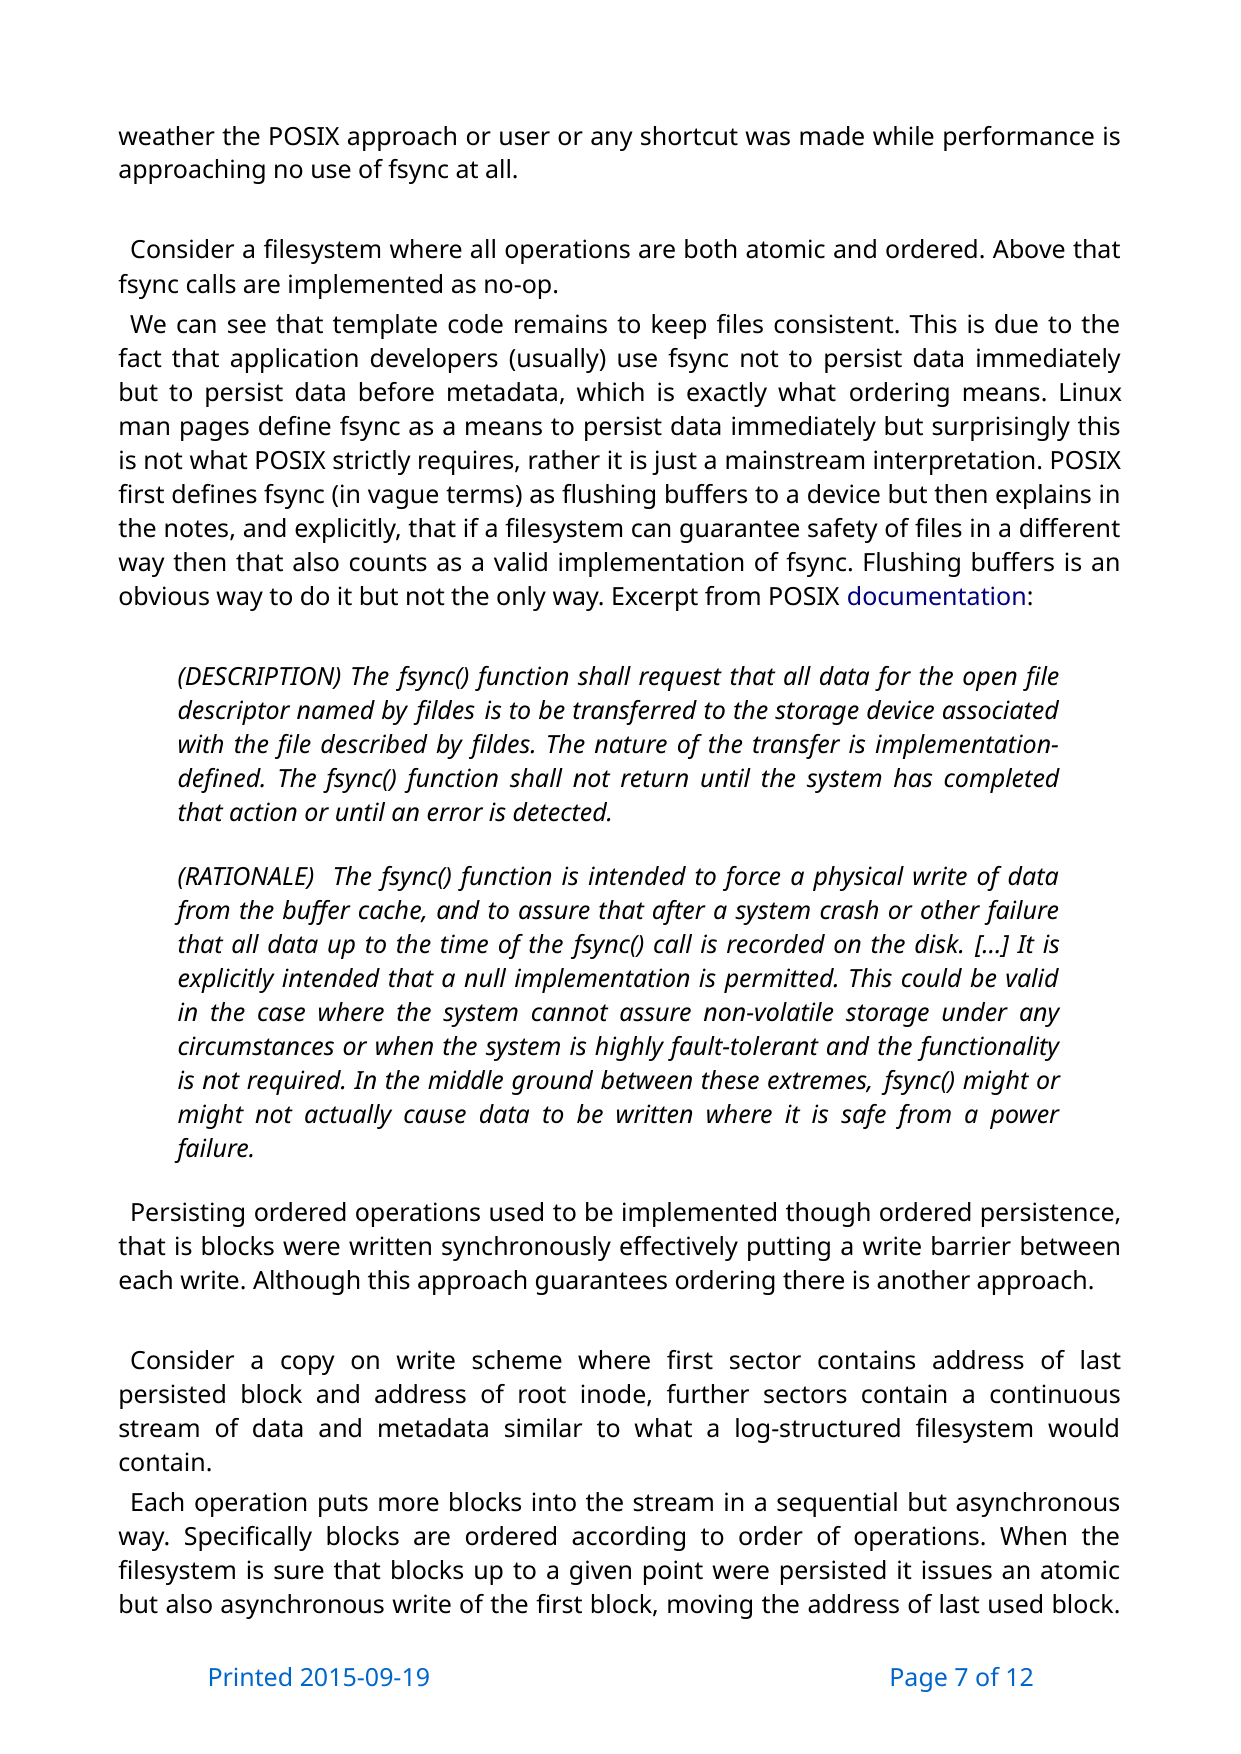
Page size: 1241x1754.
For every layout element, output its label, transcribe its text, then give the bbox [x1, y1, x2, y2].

text (DESCRIPTION) The fsync() function shall request that all data for the open file descriptor named by fildes is to be transferred to the storage device associated with the file described by fildes. The nature of the transfer is implementation-defined. The fsync() function shall not return until the system has completed that action or until an error is detected. [177, 659, 1063, 829]
text We can see that template code remains to keep files consistent. This is due to the fact that application developers (usually) use fsync not to persist data immediately but to persist data before metadata, which is exactly what ordering means. Linux man pages define fsync as a means to persist data immediately but surprisingly this is not what POSIX strictly requires, rather it is just a mainstream interpretation. POSIX first defines fsync (in vague terms) as flushing buffers to a device but then explains in the notes, and explicitly, that if a filesystem can guarantee safety of files in a different way then that also counts as a valid implementation of fsync. Flushing buffers is an obvious way to do it but not the only way. Excerpt from POSIX documentation: [118, 306, 1122, 613]
text Consider a filesystem where all operations are both atomic and ordered. Above that fsync calls are implemented as no-op. [118, 232, 1122, 300]
text Each operation puts more blocks into the stream in a sequential but asynchronous way. Specifically blocks are ordered according to order of operations. When the filesystem is sure that blocks up to a given point were persisted it issues an atomic but also asynchronous write of the first block, moving the address of last used block. [118, 1485, 1122, 1621]
text weather the POSIX approach or user or any shortcut was made while performance is approaching no use of fsync at all. [118, 118, 1122, 186]
text (RATIONALE) The fsync() function is intended to force a physical write of data from the buffer cache, and to assure that after a system crash or other failure that all data up to the time of the fsync() call is recorded on the disk. […] It is explicitly intended that a null implementation is permitted. This could be valid in the case where the system cannot assure non-volatile storage under any circumstances or when the system is highly fault-tolerant and the functionality is not required. In the middle ground between these extremes, fsync() might or might not actually cause data to be written where it is safe from a power failure. [177, 858, 1063, 1165]
text Persisting ordered operations used to be implemented though ordered persistence, that is blocks were written synchronously effectively putting a write barrier between each write. Although this approach guarantees ordering there is another approach. [118, 1194, 1122, 1297]
text Consider a copy on write scheme where first sector contains address of last persisted block and address of root inode, further sectors contain a continuous stream of data and metadata similar to what a log-structured filesystem would contain. [118, 1343, 1122, 1479]
